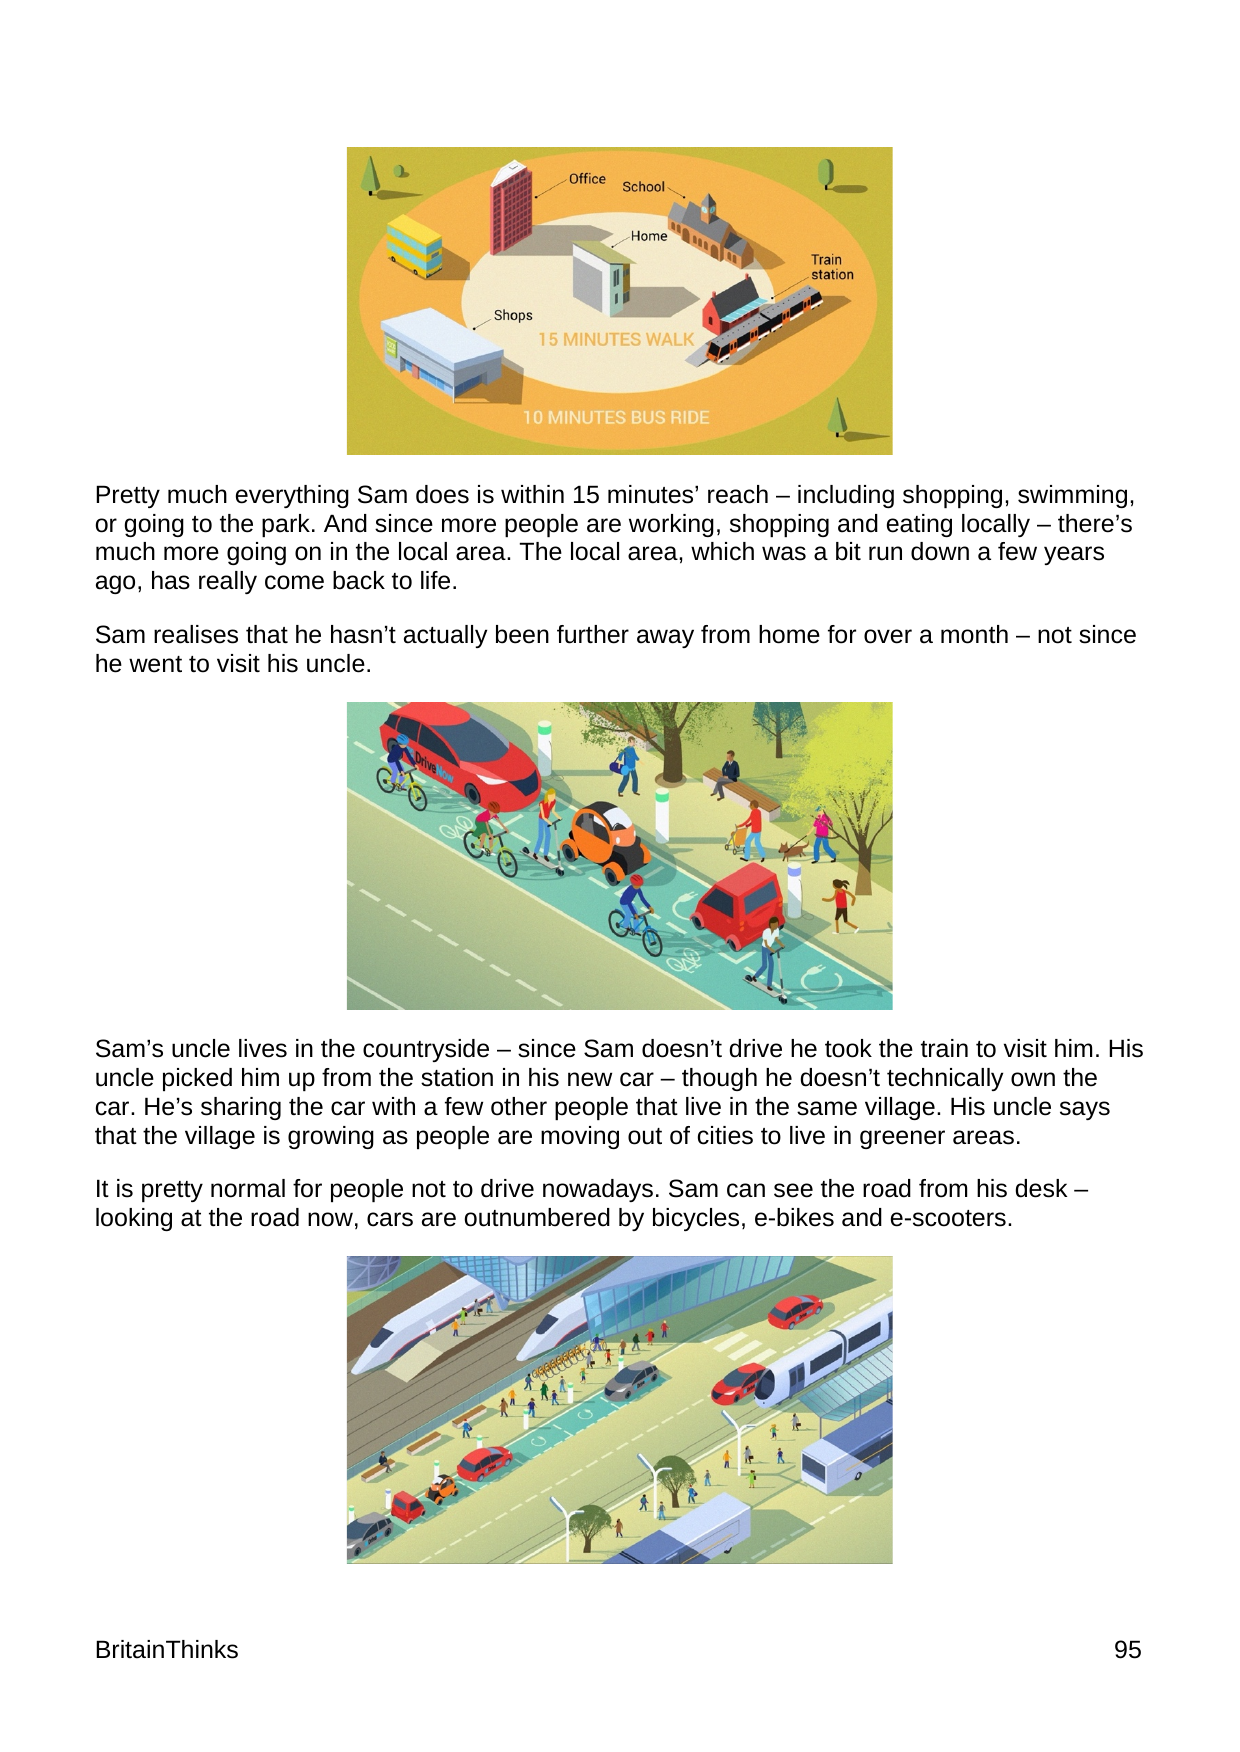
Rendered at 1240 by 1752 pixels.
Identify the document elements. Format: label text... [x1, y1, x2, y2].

text Pretty much everything Sam does is within 15 minutes’ reach – including shopping, swimming, or going to the park. And since more people are working, shopping and eating locally – there’s much more going on in the local area. The local area, which was a bit run down a few years ago, has really come back to life. [94, 480, 1145, 595]
text Sam’s uncle lives in the countryside – since Sam doesn’t drive he took the train to visit him. His uncle picked him up from the station in his new car – though he doesn’t technically own the car. He’s sharing the car with a few other people that live in the same village. His uncle says that the village is growing as people are moving out of cities to live in greener areas. [94, 1034, 1145, 1149]
text Sam realises that he hasn’t actually been further away from home for over a month – not since he went to visit his uncle. [94, 620, 1145, 677]
text It is pretty normal for people not to drive nowadays. Sam can see the road from his desk – looking at the road now, cars are outnumbered by bicycles, e-bikes and e-scooters. [94, 1174, 1145, 1232]
